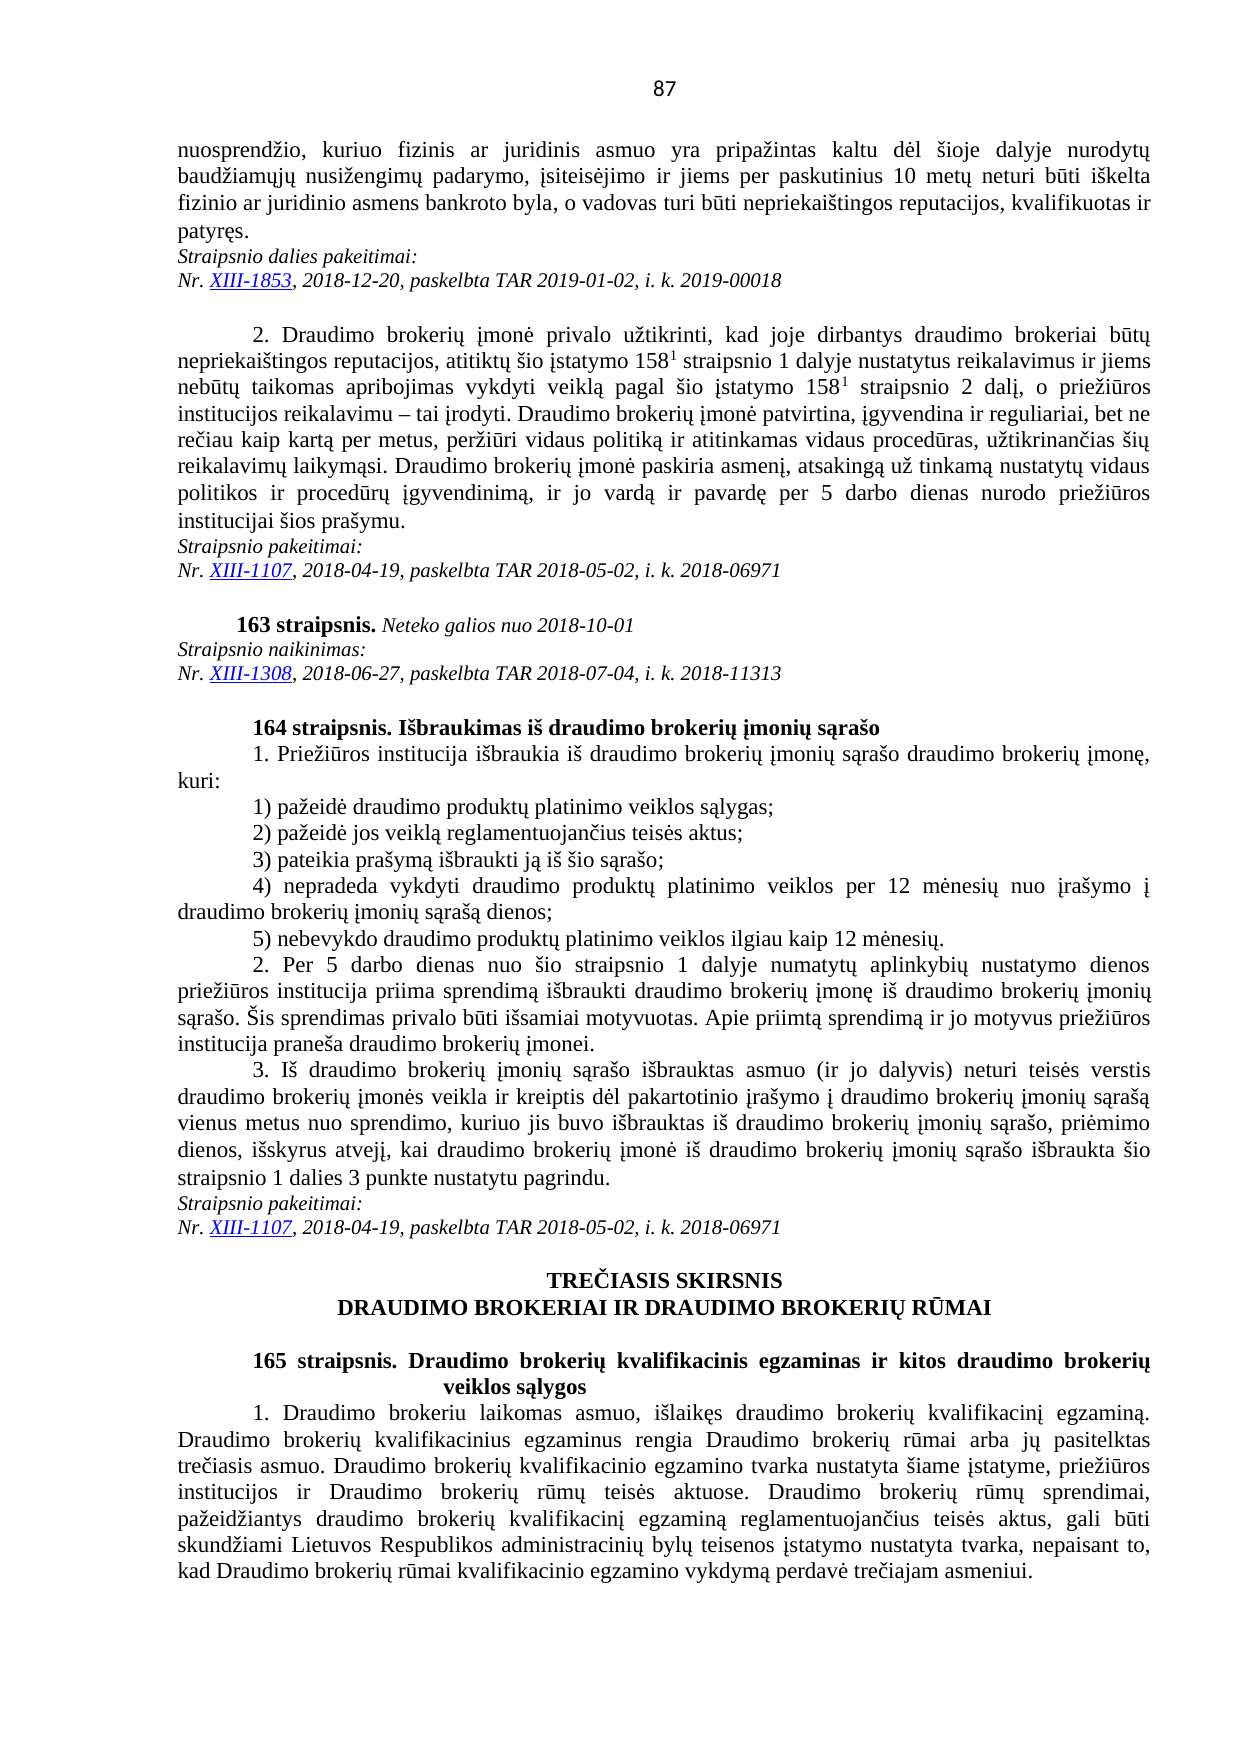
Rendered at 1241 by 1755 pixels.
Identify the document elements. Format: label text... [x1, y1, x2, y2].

text 2. Per 5 darbo dienas nuo šio straipsnio 1 dalyje numatytų aplinkybių nustatymo dienos priežiūros institucija priima sprendimą išbraukti draudimo brokerių įmonę iš draudimo brokerių įmonių sąrašo. Šis sprendimas privalo būti išsamiai motyvuotas. Apie priimtą sprendimą ir jo motyvus priežiūros institucija praneša draudimo brokerių įmonei. [177, 951, 1152, 1057]
text 164 straipsnis. Išbraukimas iš draudimo brokerių įmonių sąrašo [177, 714, 1152, 740]
text 4) nepradeda vykdyti draudimo produktų platinimo veiklos per 12 mėnesių nuo įrašymo į draudimo brokerių įmonių sąrašą dienos; [177, 872, 1152, 925]
text 5) nebevykdo draudimo produktų platinimo veiklos ilgiau kaip 12 mėnesių. [177, 925, 1152, 951]
text DRAUDIMO BROKERIAI IR DRAUDIMO BROKERIŲ RŪMAI [177, 1294, 1152, 1320]
text Straipsnio pakeitimai: [177, 1191, 1152, 1215]
text 3) pateikia prašymą išbraukti ją iš šio sąrašo; [177, 846, 1152, 872]
text Nr. XIII-1107, 2018-04-19, paskelbta TAR 2018-05-02, i. k. 2018-06971 [177, 1215, 1152, 1239]
text 2. Draudimo brokerių įmonė privalo užtikrinti, kad joje dirbantys draudimo brokeriai būtų nepriekaištingos reputacijos, atitiktų šio įstatymo 1581 straipsnio 1 dalyje nustatytus reikalavimus ir jiems nebūtų taikomas apribojimas vykdyti veiklą pagal šio įstatymo 1581 straipsnio 2 dalį, o priežiūros institucijos reikalavimu – tai įrodyti. Draudimo brokerių įmonė patvirtina, įgyvendina ir reguliariai, bet ne rečiau kaip kartą per metus, peržiūri vidaus politiką ir atitinkamas vidaus procedūras, užtikrinančias šių reikalavimų laikymąsi. Draudimo brokerių įmonė paskiria asmenį, atsakingą už tinkamą nustatytų vidaus politikos ir procedūrų įgyvendinimą, ir jo vardą ir pavardę per 5 darbo dienas nurodo priežiūros institucijai šios prašymu. [177, 321, 1152, 534]
text Nr. XIII-1107, 2018-04-19, paskelbta TAR 2018-05-02, i. k. 2018-06971 [177, 558, 1152, 582]
text Straipsnio dalies pakeitimai: [177, 244, 1152, 268]
text 163 straipsnis. Neteko galios nuo 2018-10-01 [177, 611, 1152, 637]
text 1) pažeidė draudimo produktų platinimo veiklos sąlygas; [177, 793, 1152, 819]
text Straipsnio pakeitimai: [177, 534, 1152, 558]
text 3. Iš draudimo brokerių įmonių sąrašo išbrauktas asmuo (ir jo dalyvis) neturi teisės verstis draudimo brokerių įmonės veikla ir kreiptis dėl pakartotinio įrašymo į draudimo brokerių įmonių sąrašą vienus metus nuo sprendimo, kuriuo jis buvo išbrauktas iš draudimo brokerių įmonių sąrašo, priėmimo dienos, išskyrus atvejį, kai draudimo brokerių įmonė iš draudimo brokerių įmonių sąrašo išbraukta šio straipsnio 1 dalies 3 punkte nustatytu pagrindu. [177, 1057, 1152, 1191]
text Straipsnio naikinimas: [177, 637, 1152, 661]
text nuosprendžio, kuriuo fizinis ar juridinis asmuo yra pripažintas kaltu dėl šioje dalyje nurodytų baudžiamųjų nusižengimų padarymo, įsiteisėjimo ir jiems per paskutinius 10 metų neturi būti iškelta fizinio ar juridinio asmens bankroto byla, o vadovas turi būti nepriekaištingos reputacijos, kvalifikuotas ir patyręs. [177, 136, 1152, 244]
text TREČIASIS SKIRSNIS [177, 1268, 1152, 1294]
text Nr. XIII-1308, 2018-06-27, paskelbta TAR 2018-07-04, i. k. 2018-11313 [177, 661, 1152, 685]
text 165 straipsnis. Draudimo brokerių kvalifikacinis egzaminas ir kitos draudimo brokerių veiklos sąlygos [252, 1347, 1152, 1399]
text 1. Draudimo brokeriu laikomas asmuo, išlaikęs draudimo brokerių kvalifikacinį egzaminą. Draudimo brokerių kvalifikacinius egzaminus rengia Draudimo brokerių rūmai arba jų pasitelktas trečiasis asmuo. Draudimo brokerių kvalifikacinio egzamino tvarka nustatyta šiame įstatyme, priežiūros institucijos ir Draudimo brokerių rūmų teisės aktuose. Draudimo brokerių rūmų sprendimai, pažeidžiantys draudimo brokerių kvalifikacinį egzaminą reglamentuojančius teisės aktus, gali būti skundžiami Lietuvos Respublikos administracinių bylų teisenos įstatymo nustatyta tvarka, nepaisant to, kad Draudimo brokerių rūmai kvalifikacinio egzamino vykdymą perdavė trečiajam asmeniui. [177, 1399, 1152, 1584]
text 1. Priežiūros institucija išbraukia iš draudimo brokerių įmonių sąrašo draudimo brokerių įmonę, kuri: [177, 740, 1152, 793]
text Nr. XIII-1853, 2018-12-20, paskelbta TAR 2019-01-02, i. k. 2019-00018 [177, 268, 1152, 292]
text 2) pažeidė jos veiklą reglamentuojančius teisės aktus; [177, 819, 1152, 846]
